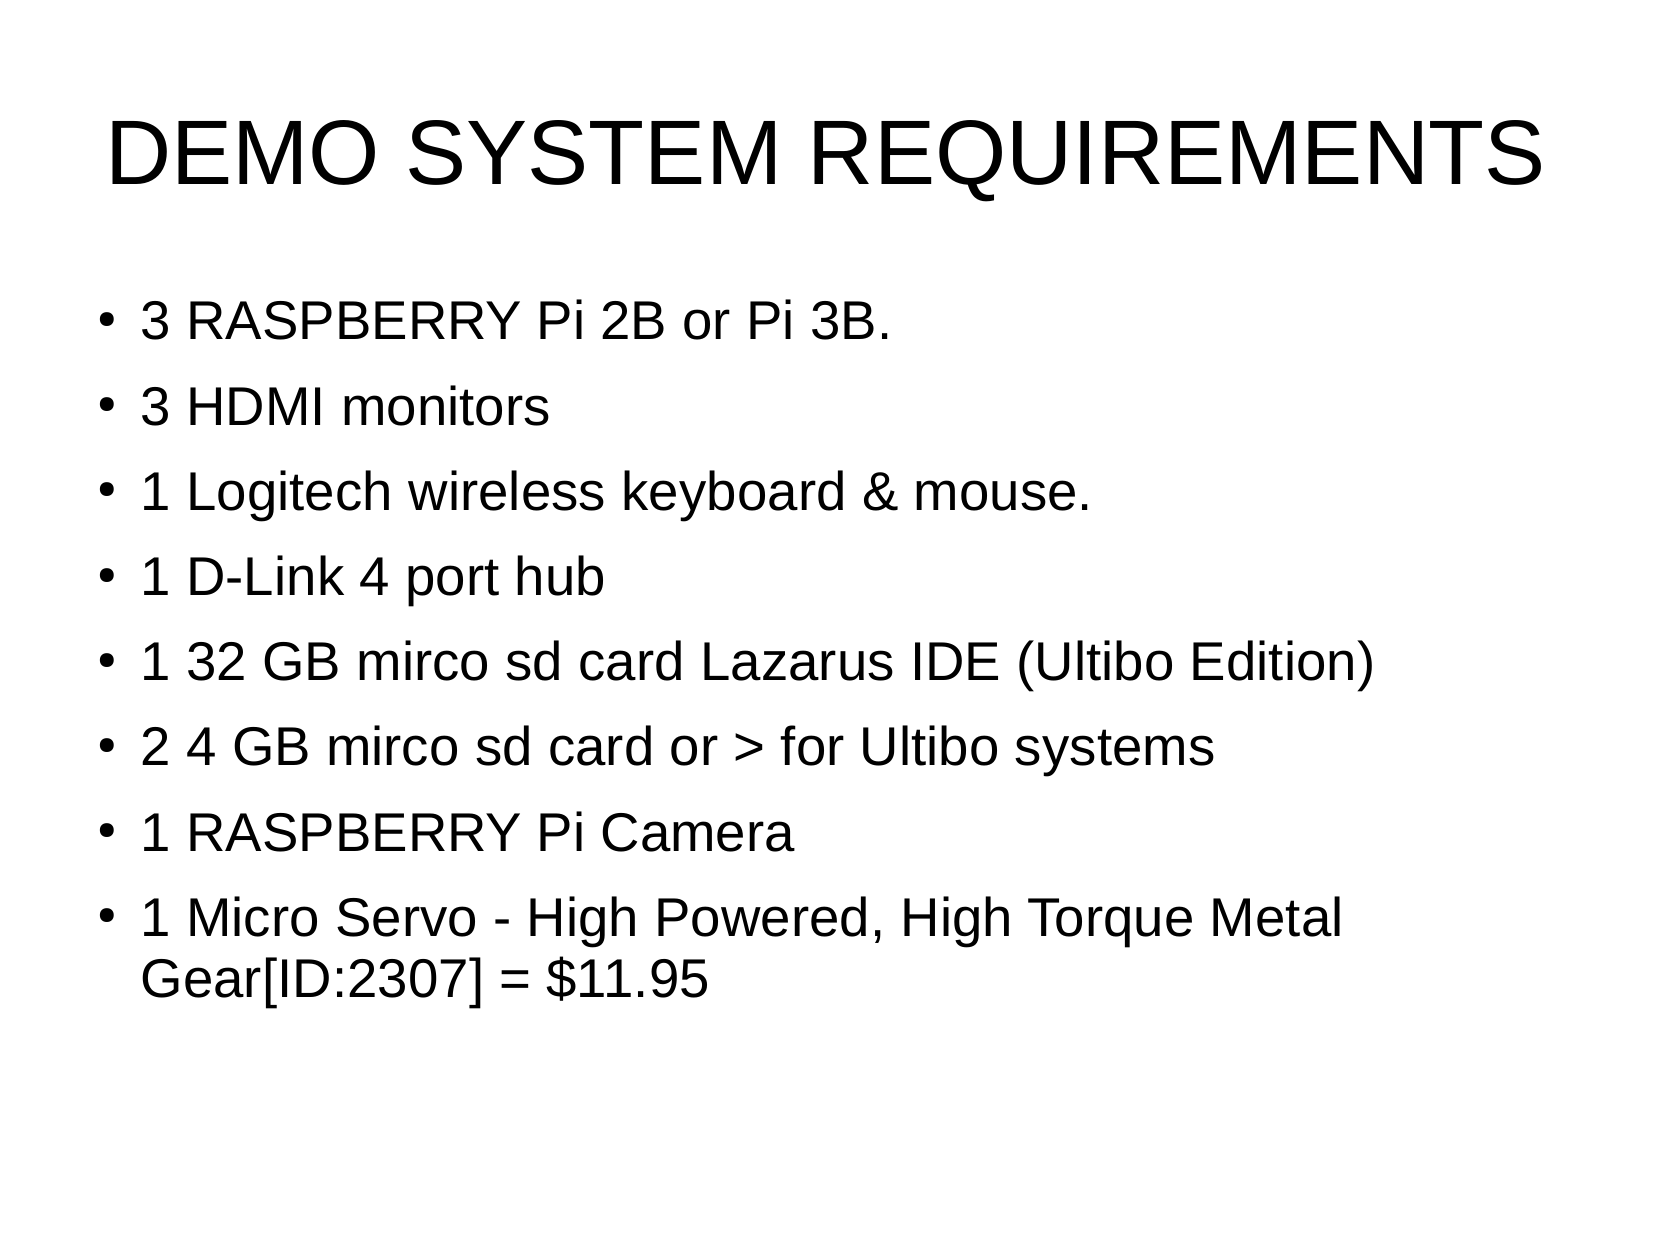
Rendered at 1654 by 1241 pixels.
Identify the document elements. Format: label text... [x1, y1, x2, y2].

list 3 RASPBERRY Pi 2B or Pi 3B. 3 HDMI monitors 1 Logitech wireless keyboard & mouse. 1 D-Link 4 port hub 1 32 GB mirco sd card Lazarus IDE (Ultibo Edition) 2 4 GB mirco sd card or > for Ultibo systems 1 RASPBERRY Pi Camera 1 Micro Servo - High Powered, High Torque Metal Gear[ID:2307] = $11.95 [82, 290, 1571, 1010]
title DEMO SYSTEM REQUIREMENTS [82, 49, 1571, 257]
